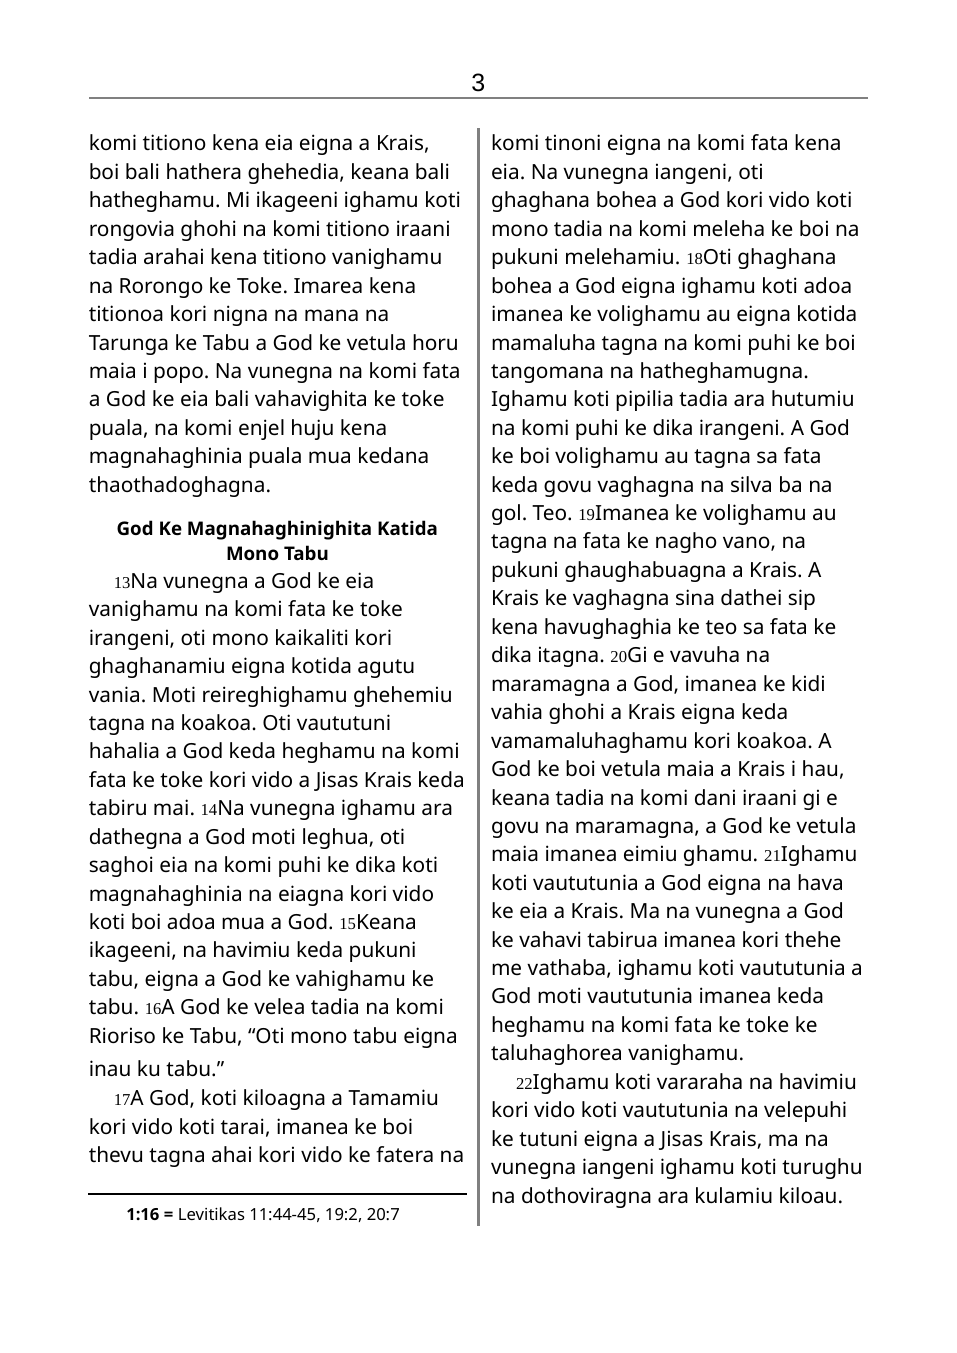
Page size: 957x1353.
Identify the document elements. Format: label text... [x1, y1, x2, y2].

text 17A God, koti kiloagna a Tamamiu kori vido koti tarai, imanea ke boi thevu tagna ahai kori vido ke fatera na [88, 1083, 466, 1169]
text 1:16 = Levitikas 11:44-45, 19:2, 20:7 [88, 1202, 466, 1225]
text komi tinoni eigna na komi fata kena eia. Na vunegna iangeni, oti ghaghana bohea a God kori vido koti mono tadia na komi meleha ke boi na pukuni melehamiu. 18Oti ghaghana bohea a God eigna ighamu koti adoa imanea ke volighamu au eigna kotida mamaluha tagna na komi puhi ke boi tangomana na hatheghamugna. Ighamu koti pipilia tadia ara hutumiu na komi puhi ke dika irangeni. A God ke boi volighamu au tagna sa fata keda govu vaghagna na silva ba na gol. Teo. 19Imanea ke volighamu au tagna na fata ke nagho vano, na pukuni ghaughabuagna a Krais. A Krais ke vaghagna sina dathei sip kena havughaghia ke teo sa fata ke dika itagna. 20Gi e vavuha na maramagna a God, imanea ke kidi vahia ghohi a Krais eigna keda vamamaluhaghamu kori koakoa. A God ke boi vetula maia a Krais i hau, keana tadia na komi dani iraani gi e govu na maramagna, a God ke vetula maia imanea eimiu ghamu. 21Ighamu koti vaututunia a God eigna na hava ke eia a Krais. Ma na vunegna a God ke vahavi tabirua imanea kori thehe me vathaba, ighamu koti vaututunia a God moti vaututunia imanea keda heghamu na komi fata ke toke ke taluhaghorea vanighamu. [491, 128, 868, 1067]
text komi titiono kena eia eigna a Krais, boi bali hathera ghehedia, keana bali hatheghamu. Mi ikageeni ighamu koti rongovia ghohi na komi titiono iraani tadia arahai kena titiono vanighamu na Rorongo ke Toke. Imarea kena titionoa kori nigna na mana na Tarunga ke Tabu a God ke vetula horu maia i popo. Na vunegna na komi fata a God ke eia bali vahavighita ke toke puala, na komi enjel huju kena magnahaghinia puala mua kedana thaothadoghagna. [88, 128, 466, 498]
text 13Na vunegna a God ke eia vanighamu na komi fata ke toke irangeni, oti mono kaikaliti kori ghaghanamiu eigna kotida agutu vania. Moti reireghighamu ghehemiu tagna na koakoa. Oti vaututuni hahalia a God keda heghamu na komi fata ke toke kori vido a Jisas Krais keda tabiru mai. 14Na vunegna ighamu ara dathegna a God moti leghua, oti saghoi eia na komi puhi ke dika koti magnahaghinia na eiagna kori vido koti boi adoa mua a God. 15Keana ikageeni, na havimiu keda pukuni tabu, eigna a God ke vahighamu ke tabu. 16A God ke velea tadia na komi Rioriso ke Tabu, “Oti mono tabu eigna inau ku tabu.” [88, 566, 466, 1083]
text God Ke Magnahaghinighita Katida Mono Tabu [88, 515, 466, 566]
text 22Ighamu koti vararaha na havimiu kori vido koti vaututunia na velepuhi ke tutuni eigna a Jisas Krais, ma na vunegna iangeni ighamu koti turughu na dothoviragna ara kulamiu kiloau. [491, 1067, 868, 1209]
